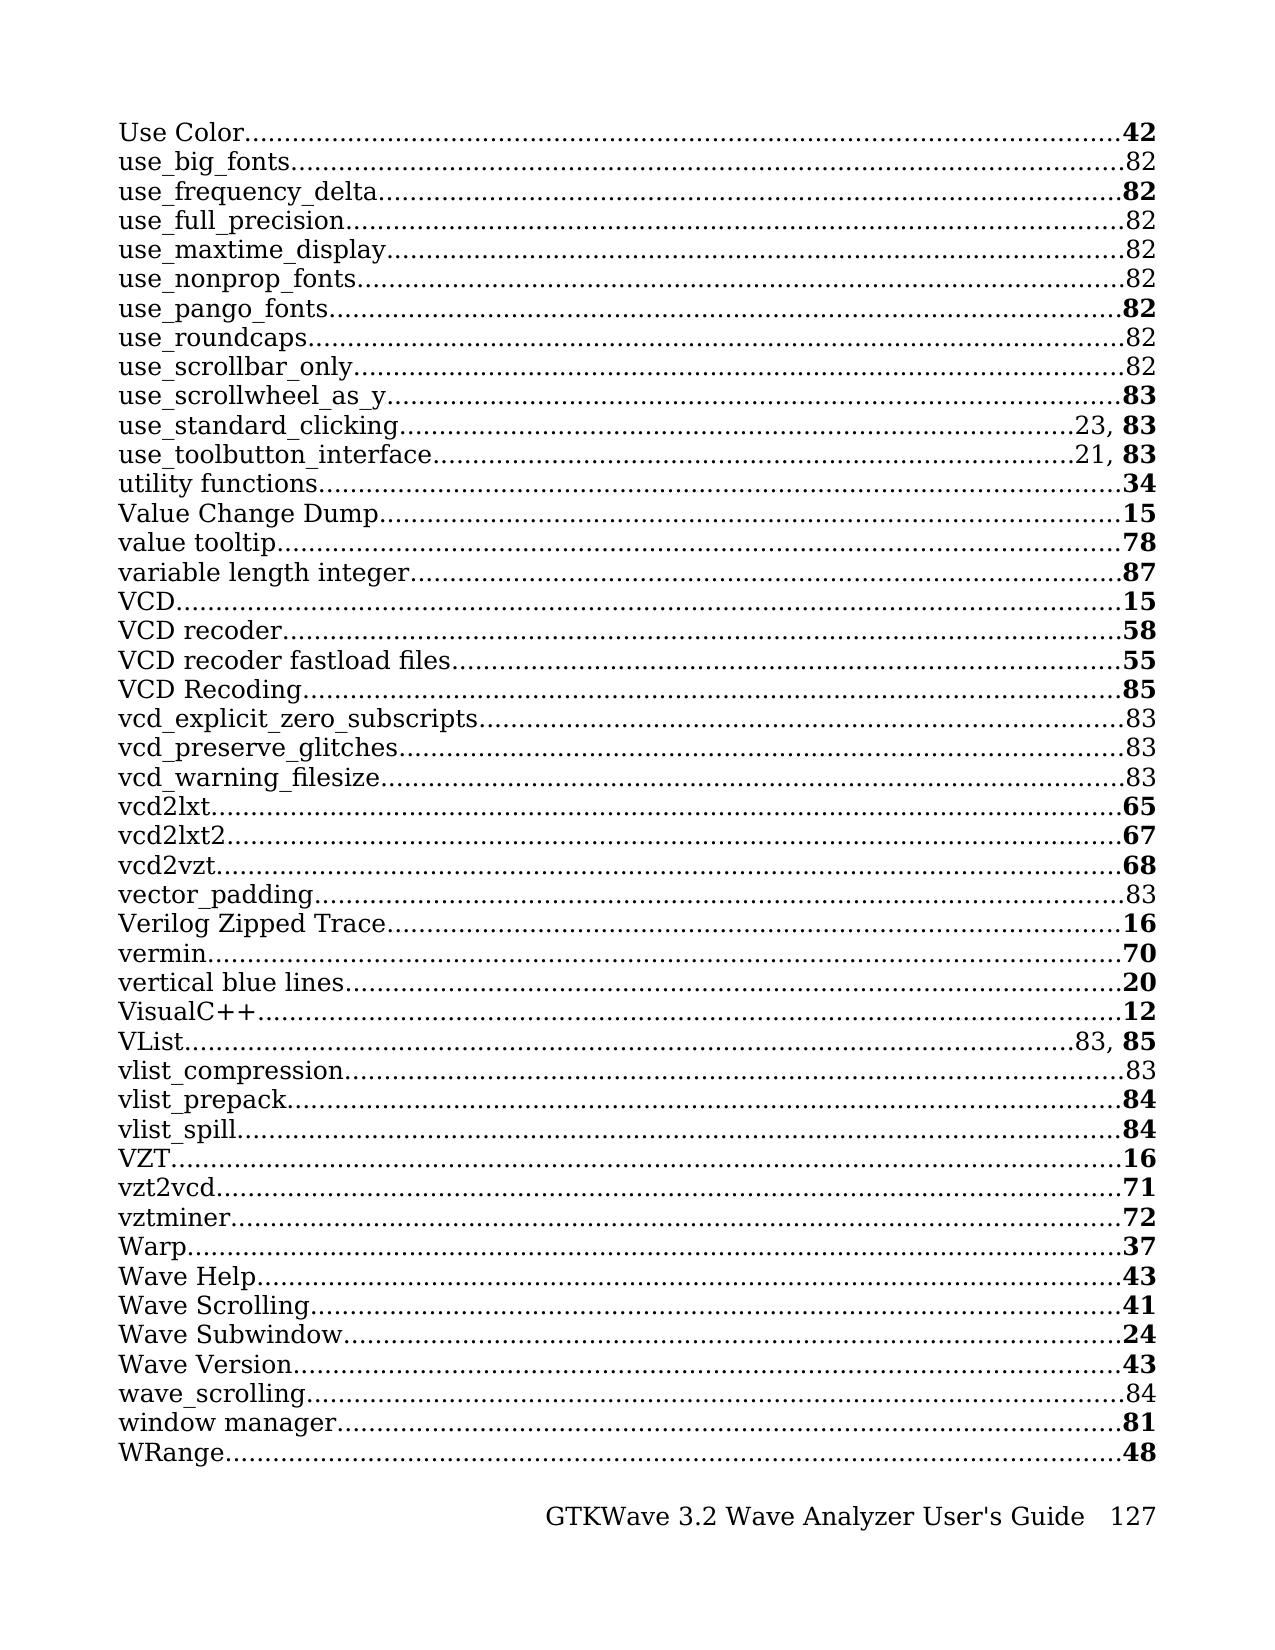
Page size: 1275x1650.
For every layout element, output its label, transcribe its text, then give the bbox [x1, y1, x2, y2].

text vcd_warning_filesize 83 [118, 763, 1157, 792]
text vlist_prepack 84 [118, 1085, 1157, 1114]
text vztminer 72 [118, 1203, 1157, 1232]
text VList 83, 85 [118, 1027, 1157, 1056]
text use_nonprop_fonts 82 [118, 264, 1157, 293]
text VCD recoder 58 [118, 616, 1157, 646]
text vermin 70 [118, 938, 1157, 968]
text use_maxtime_display 82 [118, 235, 1157, 264]
text vcd_preserve_glitches 83 [118, 733, 1157, 763]
text VZT 16 [118, 1144, 1157, 1173]
text vcd2lxt2 67 [118, 821, 1157, 851]
text Wave Help 43 [118, 1261, 1157, 1291]
text vcd_explicit_zero_subscripts 83 [118, 704, 1157, 733]
text WRange 48 [118, 1437, 1157, 1467]
text use_big_fonts 82 [118, 147, 1157, 177]
text use_frequency_delta 82 [118, 177, 1157, 206]
text VCD Recoding 85 [118, 675, 1157, 704]
text Wave Subwindow 24 [118, 1320, 1157, 1349]
text VCD recoder fastload files 55 [118, 646, 1157, 675]
text Value Change Dump 15 [118, 499, 1157, 528]
text Wave Scrolling 41 [118, 1291, 1157, 1320]
text value tooltip 78 [118, 528, 1157, 557]
text use_scrollbar_only 82 [118, 352, 1157, 381]
text VisualC++ 12 [118, 997, 1157, 1027]
text window manager 81 [118, 1408, 1157, 1437]
text vector_padding 83 [118, 880, 1157, 909]
text vcd2vzt 68 [118, 851, 1157, 880]
text vzt2vcd 71 [118, 1173, 1157, 1203]
text use_standard_clicking 23, 83 [118, 411, 1157, 440]
text vertical blue lines 20 [118, 968, 1157, 997]
text use_pango_fonts 82 [118, 293, 1157, 323]
text vcd2lxt 65 [118, 792, 1157, 821]
text variable length integer 87 [118, 557, 1157, 587]
text use_roundcaps 82 [118, 323, 1157, 352]
text Verilog Zipped Trace 16 [118, 909, 1157, 938]
text utility functions 34 [118, 469, 1157, 499]
text vlist_spill 84 [118, 1114, 1157, 1144]
text Wave Version 43 [118, 1349, 1157, 1379]
text use_toolbutton_interface 21, 83 [118, 440, 1157, 469]
text VCD 15 [118, 587, 1157, 616]
text Warp 37 [118, 1232, 1157, 1261]
text wave_scrolling 84 [118, 1379, 1157, 1408]
text vlist_compression 83 [118, 1056, 1157, 1085]
text use_full_precision 82 [118, 206, 1157, 235]
text Use Color 42 [118, 118, 1157, 147]
text use_scrollwheel_as_y 83 [118, 381, 1157, 411]
